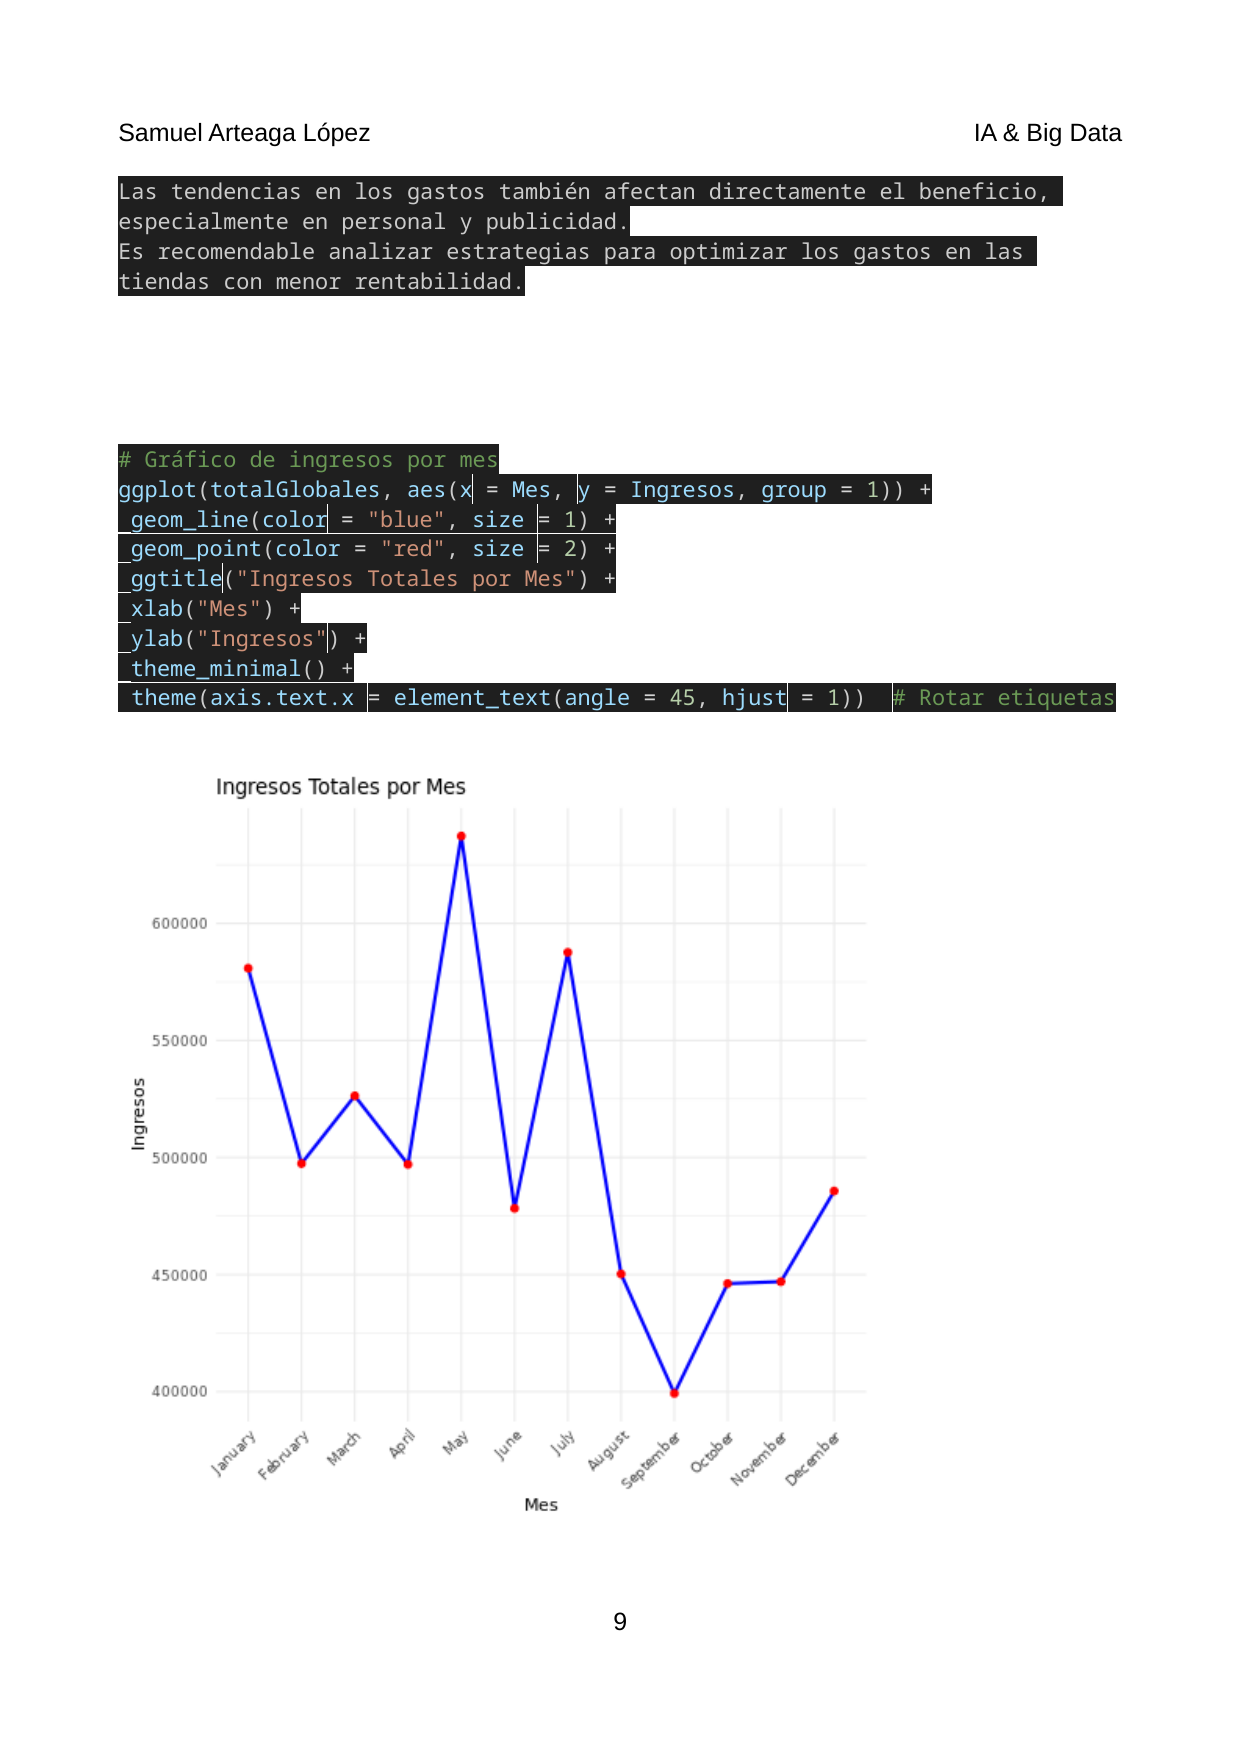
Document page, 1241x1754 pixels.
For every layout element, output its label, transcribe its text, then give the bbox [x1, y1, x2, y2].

text theme_minimal() + [118, 653, 1122, 682]
text ylab("Ingresos") + [118, 623, 1122, 653]
text ggplot(totalGlobales, aes(x = Mes, y = Ingresos, group = 1)) + [118, 474, 1122, 504]
text # Gráfico de ingresos por mes [118, 444, 1122, 474]
text Es recomendable analizar estrategias para optimizar los gastos en las tiendas con menor rentabilidad. [118, 236, 1122, 296]
picture [124, 771, 875, 1522]
text Las tendencias en los gastos también afectan directamente el beneficio, especialmente en personal y publicidad. [118, 176, 1122, 236]
text geom_point(color = "red", size = 2) + [118, 533, 1122, 563]
text ggtitle("Ingresos Totales por Mes") + [118, 563, 1122, 593]
text xlab("Mes") + [118, 593, 1122, 623]
text theme(axis.text.x = element_text(angle = 45, hjust = 1)) # Rotar etiquetas [118, 682, 1122, 712]
text geom_line(color = "blue", size = 1) + [118, 504, 1122, 533]
